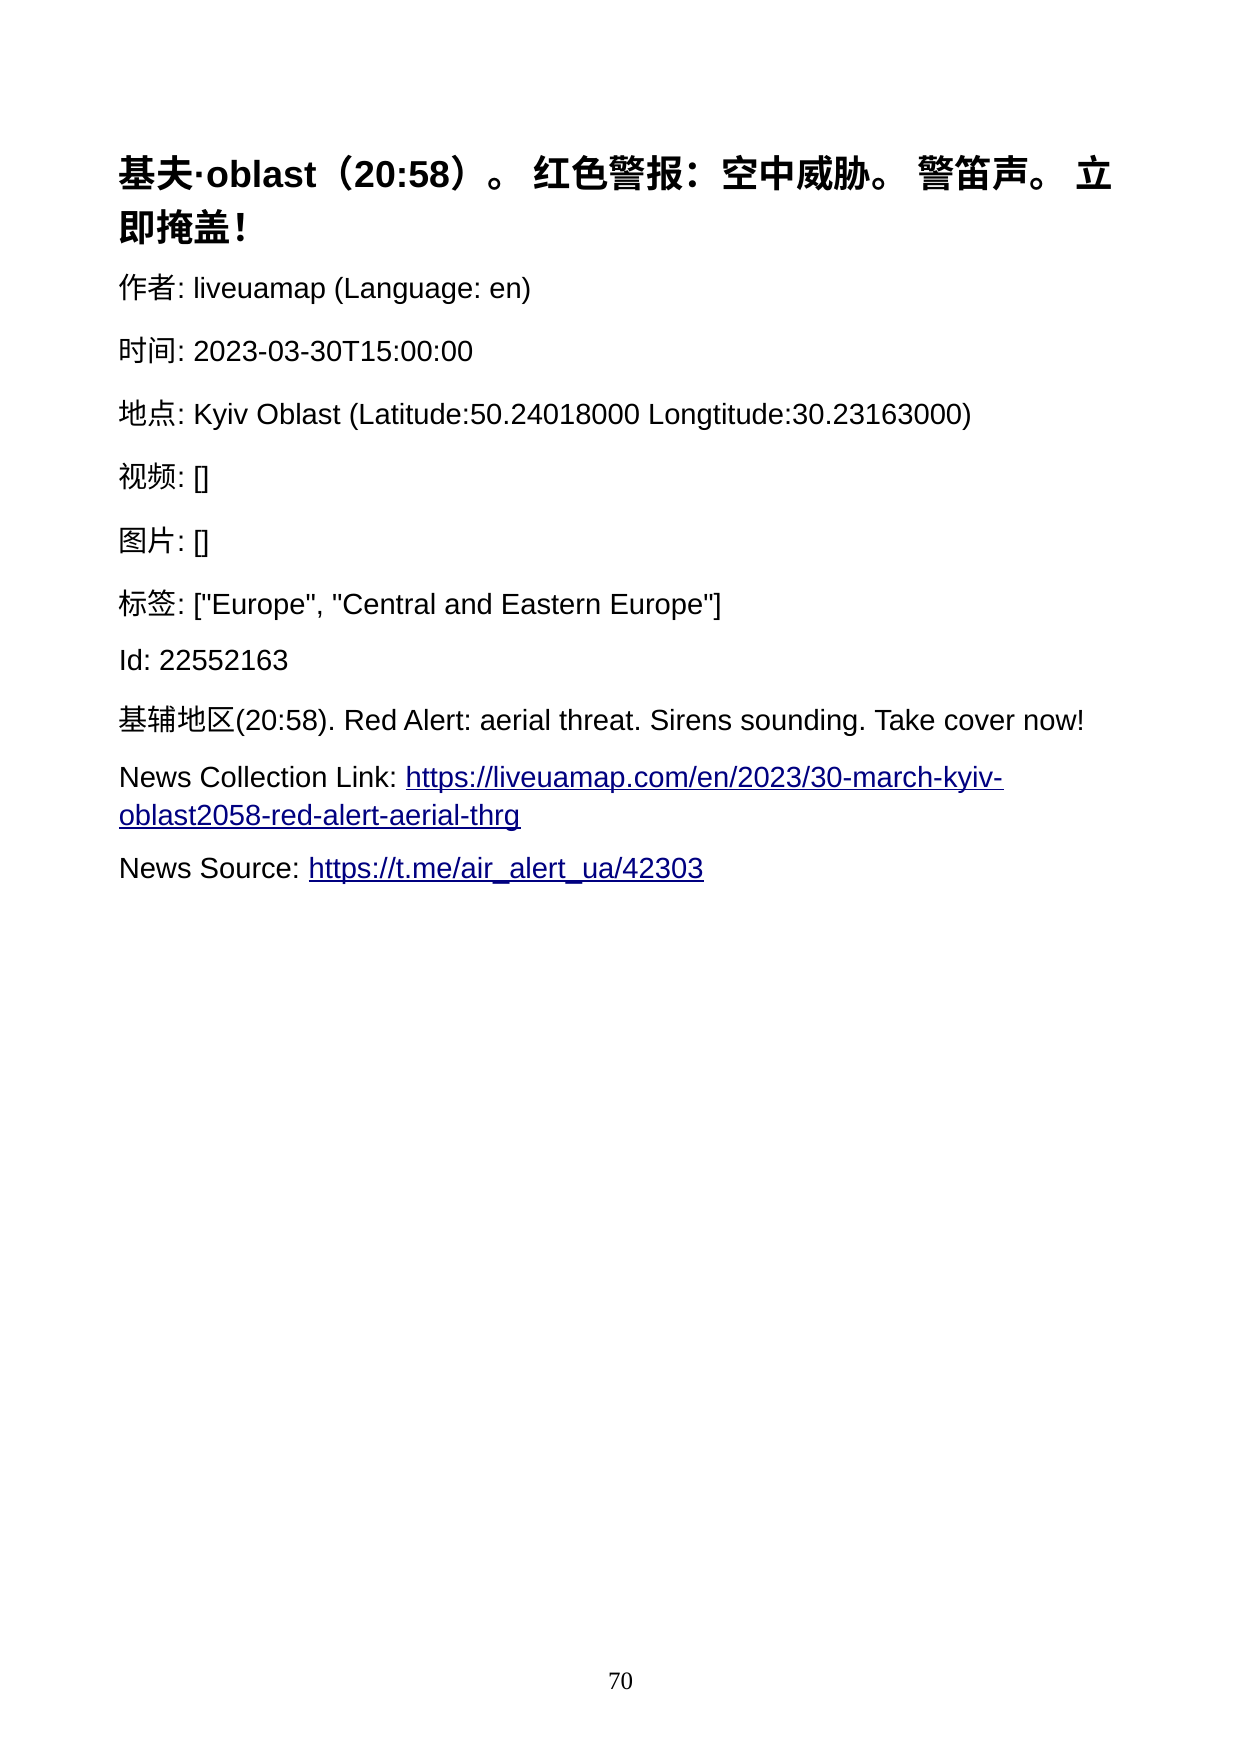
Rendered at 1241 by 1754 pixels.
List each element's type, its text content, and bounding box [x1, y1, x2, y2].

text Id: 22552163 [118, 643, 1122, 677]
subtitle 基夫·oblast（20:58）。 红色警报：空中威胁。 警笛声。 立即掩盖！ [118, 143, 1122, 252]
text 时间: 2023-03-30T15:00:00 [118, 328, 1122, 370]
text News Source: https://t.me/air_alert_ua/42303 [118, 851, 1122, 885]
text 视频: [] [118, 454, 1122, 496]
text 地点: Kyiv Oblast (Latitude:50.24018000 Longtitude:30.23163000) [118, 391, 1122, 433]
text 图片: [] [118, 517, 1122, 559]
text 作者: liveuamap (Language: en) [118, 264, 1122, 307]
text 基辅地区(20:58). Red Alert: aerial threat. Sirens sounding. Take cover now! [118, 696, 1122, 739]
text News Collection Link: https://liveuamap.com/en/2023/30-march-kyiv-oblast2058-red-alert-aerial-thrg [118, 759, 1122, 832]
text 标签: ["Europe", "Central and Eastern Europe"] [118, 580, 1122, 622]
